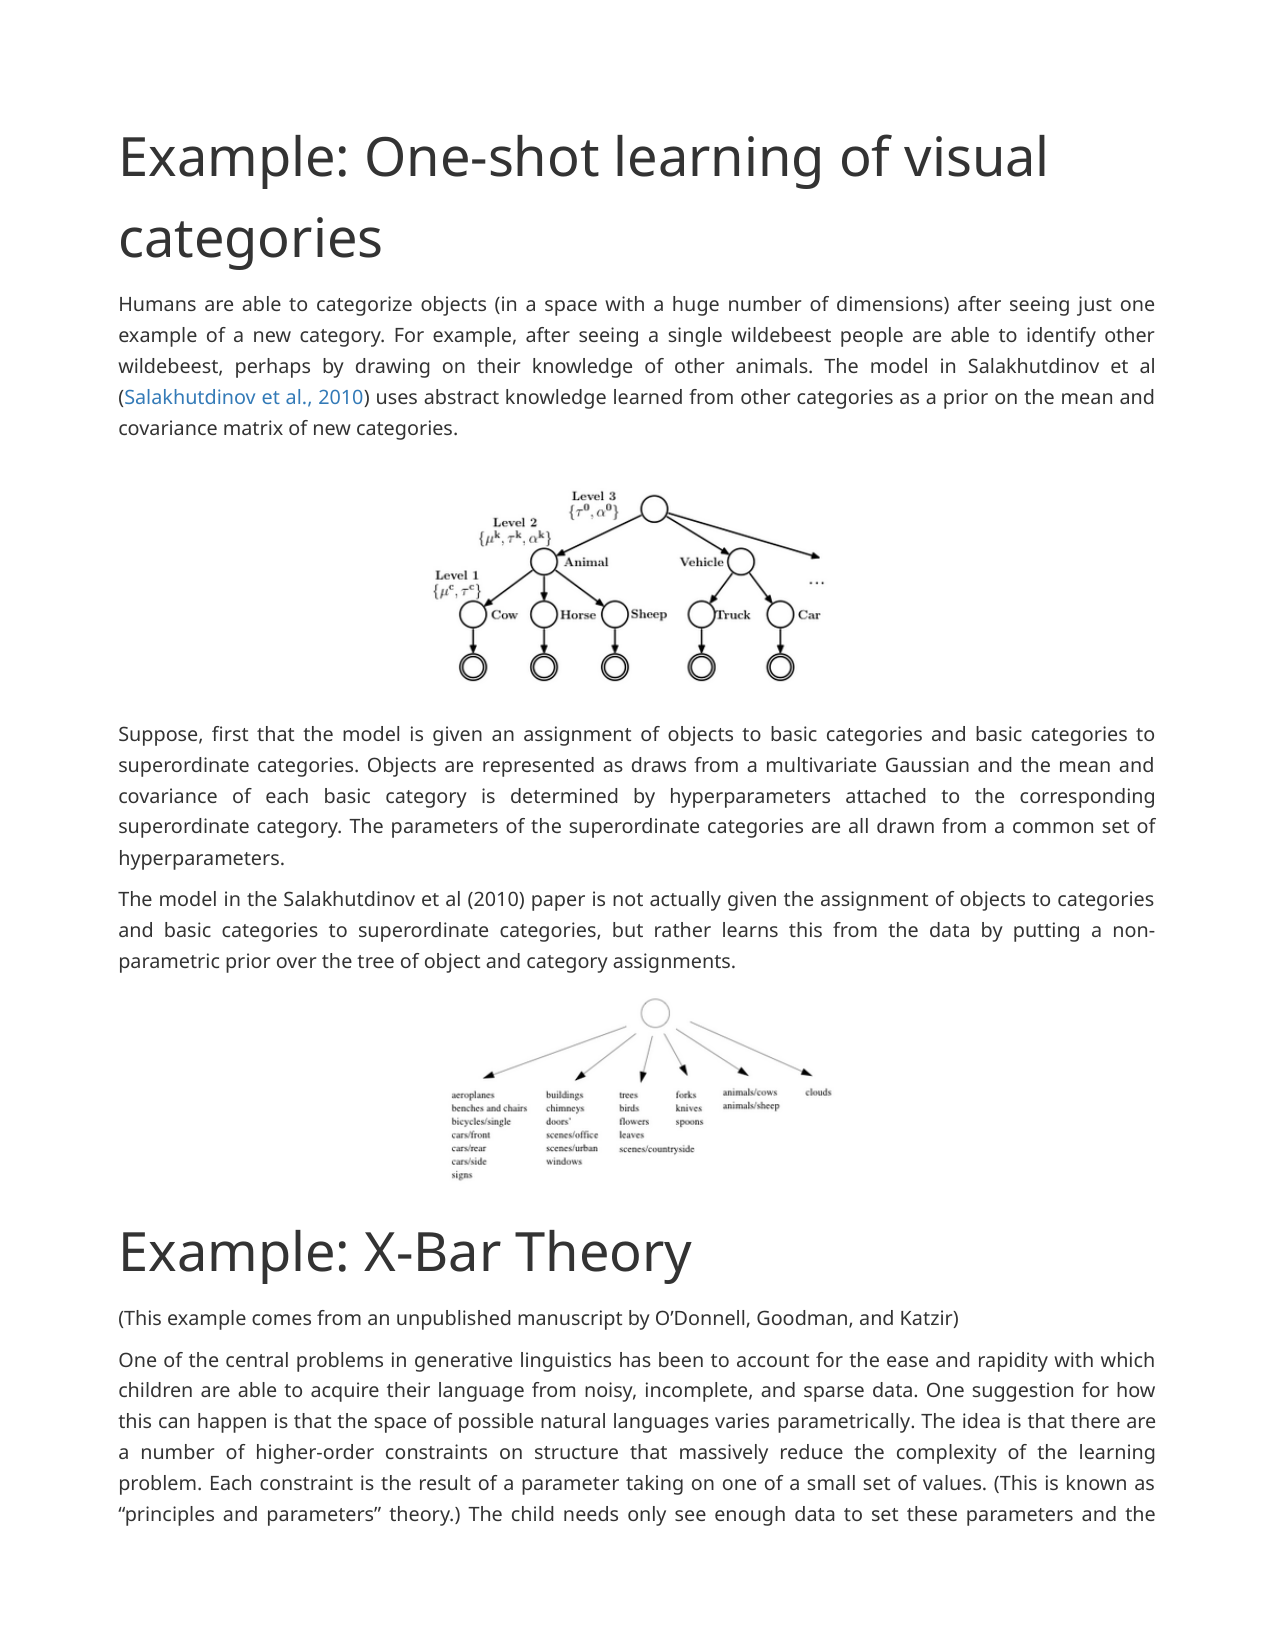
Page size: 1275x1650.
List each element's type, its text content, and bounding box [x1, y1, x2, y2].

picture [429, 455, 846, 700]
text One of the central problems in generative linguistics has been to account for the ease and rapidity with which children are able to acquire their language from noisy, incomplete, and sparse data. One suggestion for how this can happen is that the space of possible natural languages varies parametrically. The idea is that there are a number of higher-order constraints on structure that massively reduce the complexity of the learning problem. Each constraint is the result of a parameter taking on one of a small set of values. (This is known as “principles and parameters” theory.) The child needs only see enough data to set these parameters and the [118, 1346, 1157, 1527]
subtitle Example: One-shot learning of visual categories [118, 118, 1157, 273]
text The model in the Salakhutdinov et al (2010) paper is not actually given the assignment of objects to categories and basic categories to superordinate categories, but rather learns this from the data by putting a non-parametric prior over the tree of object and category assignments. [118, 885, 1157, 974]
subtitle Example: X-Bar Theory [118, 1213, 1157, 1287]
text (This example comes from an unpublished manuscript by O’Donnell, Goodman, and Katzir) [118, 1304, 1157, 1331]
text Humans are able to categorize objects (in a space with a huge number of dimensions) after seeing just one example of a new category. For example, after seeing a single wildebeest people are able to identify other wildebeest, perhaps by drawing on their knowledge of other animals. The model in Salakhutdinov et al (Salakhutdinov et al., 2010) uses abstract knowledge learned from other categories as a prior on the mean and covariance matrix of new categories. [118, 291, 1157, 441]
text Suppose, first that the model is given an assignment of objects to basic categories and basic categories to superordinate categories. Objects are represented as draws from a multivariate Gaussian and the mean and covariance of each basic category is determined by hyperparameters attached to the corresponding superordinate category. The parameters of the superordinate categories are all drawn from a common set of hyperparameters. [118, 720, 1157, 871]
picture [429, 988, 846, 1193]
